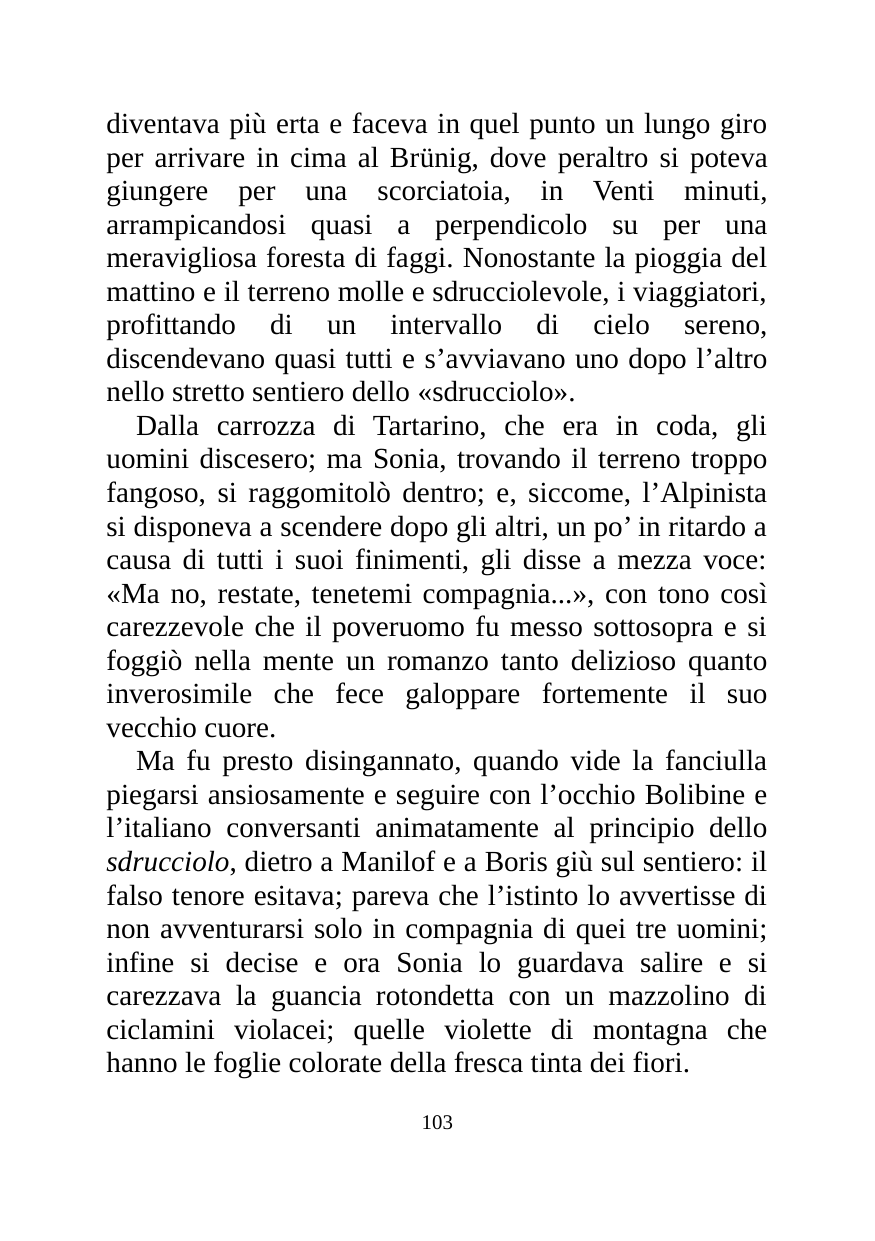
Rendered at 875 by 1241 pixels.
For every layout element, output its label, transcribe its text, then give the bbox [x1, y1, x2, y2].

text Dalla carrozza di Tartarino, che era in coda, gli uomini discesero; ma Sonia, trovando il terreno troppo fangoso, si raggomitolò dentro; e, siccome, l’Alpinista si disponeva a scendere dopo gli altri, un po’ in ritardo a causa di tutti i suoi finimenti, gli disse a mezza voce: «Ma no, restate, tenetemi compagnia...», con tono così carezzevole che il poveruomo fu messo sottosopra e si foggiò nella mente un romanzo tanto delizioso quanto inverosimile che fece galoppare fortemente il suo vecchio cuore. [106, 408, 768, 743]
text diventava più erta e faceva in quel punto un lungo giro per arrivare in cima al Brünig, dove peraltro si poteva giungere per una scorciatoia, in Venti minuti, arrampicandosi quasi a perpendicolo su per una meravigliosa foresta di faggi. Nonostante la pioggia del mattino e il terreno molle e sdrucciolevole, i viaggiatori, profittando di un intervallo di cielo sereno, discendevano quasi tutti e s’avviavano uno dopo l’altro nello stretto sentiero dello «sdrucciolo». [106, 106, 768, 408]
text Ma fu presto disingannato, quando vide la fanciulla piegarsi ansiosamente e seguire con l’occhio Bolibine e l’italiano conversanti animatamente al principio dello sdrucciolo, dietro a Manilof e a Boris giù sul sentiero: il falso tenore esitava; pareva che l’istinto lo avvertisse di non avventurarsi solo in compagnia di quei tre uomini; infine si decise e ora Sonia lo guardava salire e si carezzava la guancia rotondetta con un mazzolino di ciclamini violacei; quelle violette di montagna che hanno le foglie colorate della fresca tinta dei fiori. [106, 743, 768, 1079]
